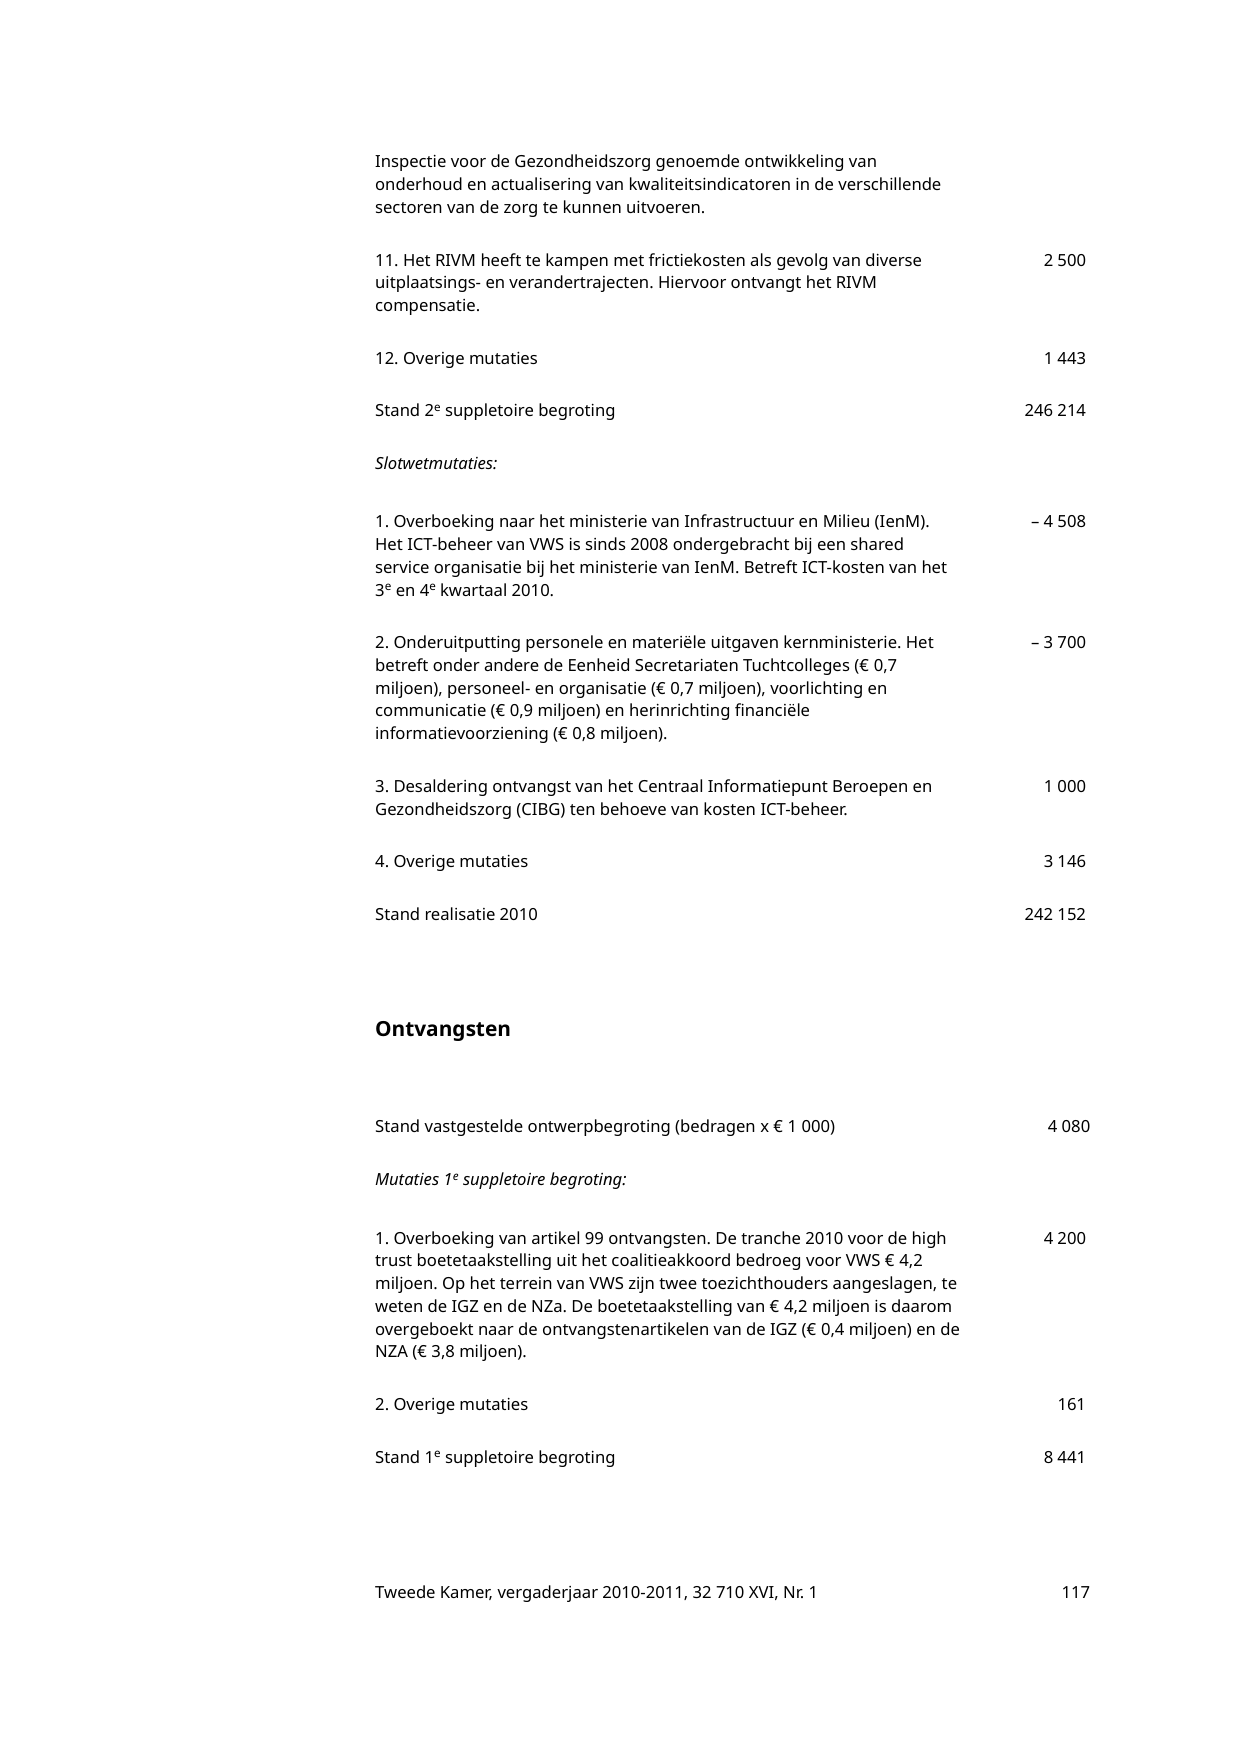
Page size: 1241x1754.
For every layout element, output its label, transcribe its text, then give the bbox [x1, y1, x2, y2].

table_cell [961, 1168, 1090, 1226]
table_cell 161 [961, 1393, 1090, 1445]
table_cell 12. Overige mutaties [375, 346, 961, 399]
table_header 4 080 [961, 1115, 1090, 1168]
table_cell 242 152 [961, 903, 1090, 955]
table_cell 3. Desaldering ontvangst van het Centraal Informatiepunt Beroepen en Gezondheidszorg (CIBG) ten behoeve van kosten ICT-beheer. [375, 775, 961, 850]
table_header Stand vastgestelde ontwerpbegroting (bedragen x € 1 000) [375, 1115, 961, 1168]
table_cell 2 500 [961, 248, 1090, 346]
table_cell Inspectie voor de Gezondheidszorg genoemde ontwikkeling van onderhoud en actualisering van kwaliteitsindicatoren in de verschillende sectoren van de zorg te kunnen uitvoeren. [375, 150, 961, 248]
table_cell 11. Het RIVM heeft te kampen met frictiekosten als gevolg van diverse uitplaatsings- en verandertrajecten. Hiervoor ontvangt het RIVM compensatie. [375, 248, 961, 346]
table_cell 3 146 [961, 850, 1090, 903]
table_cell 246 214 [961, 399, 1090, 452]
table_cell 1. Overboeking van artikel 99 ontvangsten. De tranche 2010 voor de high trust boetetaakstelling uit het coalitieakkoord bedroeg voor VWS € 4,2 miljoen. Op het terrein van VWS zijn twee toezichthouders aangeslagen, te weten de IGZ en de NZa. De boetetaakstelling van € 4,2 miljoen is daarom overgeboekt naar de ontvangstenartikelen van de IGZ (€ 0,4 miljoen) en de NZA (€ 3,8 miljoen). [375, 1226, 961, 1392]
table_cell 4. Overige mutaties [375, 850, 961, 903]
table_cell [961, 150, 1090, 248]
table_cell 2. Overige mutaties [375, 1393, 961, 1445]
table_cell 1 000 [961, 775, 1090, 850]
table_cell Stand realisatie 2010 [375, 903, 961, 955]
table_cell – 3 700 [961, 631, 1090, 774]
table_cell 4 200 [961, 1226, 1090, 1392]
table_cell [961, 452, 1090, 510]
table_cell Stand 1e suppletoire begroting [375, 1445, 961, 1498]
table_cell 1 443 [961, 346, 1090, 399]
table_cell 2. Onderuitputting personele en materiële uitgaven kernministerie. Het betreft onder andere de Eenheid Secretariaten Tuchtcolleges (€ 0,7 miljoen), personeel- en organisatie (€ 0,7 miljoen), voorlichting en communicatie (€ 0,9 miljoen) en herinrichting financiële informatievoorziening (€ 0,8 miljoen). [375, 631, 961, 774]
table_cell Stand 2e suppletoire begroting [375, 399, 961, 452]
table_cell 8 441 [961, 1445, 1090, 1498]
table_cell Mutaties 1e suppletoire begroting: [375, 1168, 961, 1226]
table_cell 1. Overboeking naar het ministerie van Infrastructuur en Milieu (IenM). Het ICT-beheer van VWS is sinds 2008 ondergebracht bij een shared service organisatie bij het ministerie van IenM. Betreft ICT-kosten van het 3e en 4e kwartaal 2010. [375, 510, 961, 631]
text Ontvangsten [375, 1014, 1090, 1042]
table_cell – 4 508 [961, 510, 1090, 631]
table_cell Slotwetmutaties: [375, 452, 961, 510]
